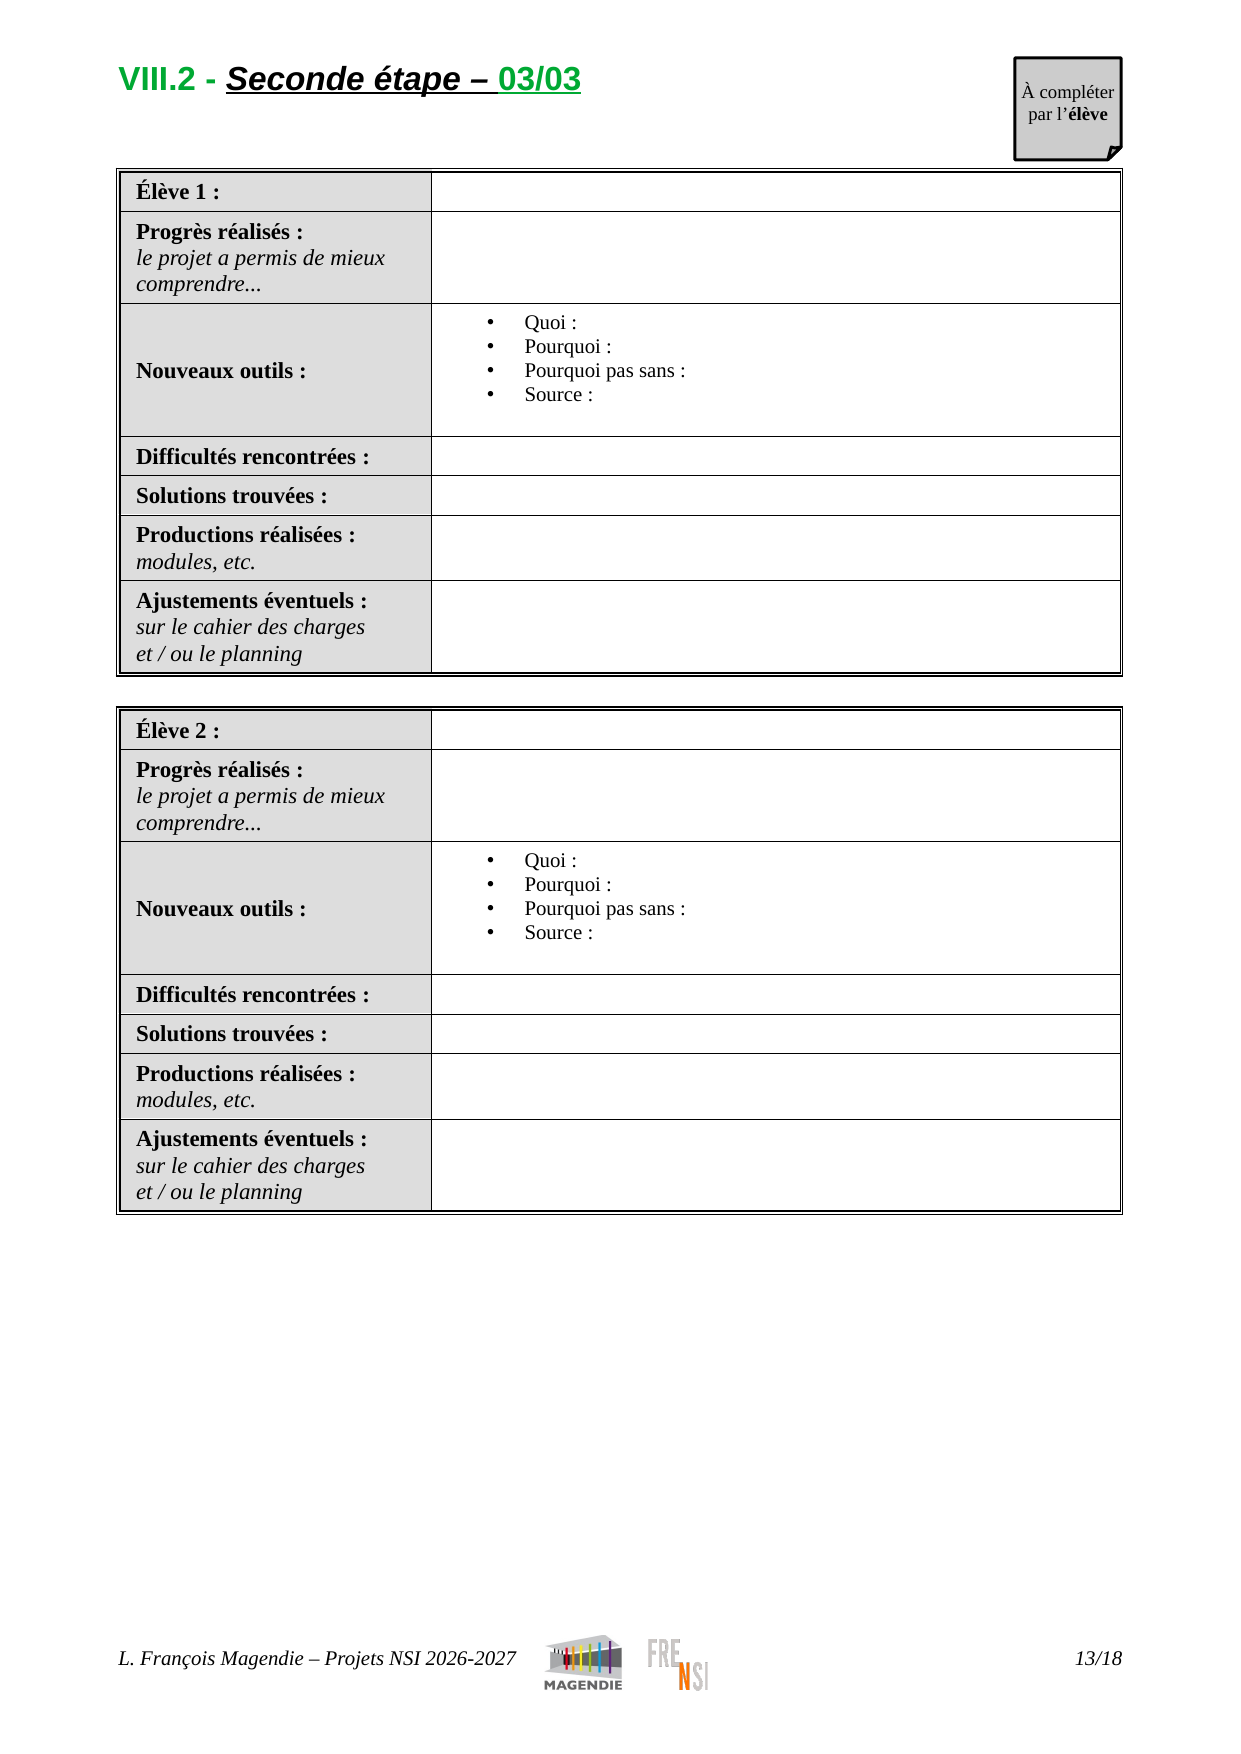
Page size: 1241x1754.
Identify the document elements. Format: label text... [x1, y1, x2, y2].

table_cell [432, 476, 1120, 514]
table_cell Progrès réalisés : le projet a permis de mieux comprendre... [121, 750, 431, 841]
table_cell Solutions trouvées : [121, 1015, 431, 1053]
table_cell Ajustements éventuels : sur le cahier des charges et / ou le planning [121, 581, 431, 672]
table_cell Solutions trouvées : [121, 476, 431, 514]
table_cell Ajustements éventuels : sur le cahier des charges et / ou le planning [121, 1120, 431, 1210]
table_cell [432, 750, 1120, 841]
table_cell Nouveaux outils : [121, 842, 431, 974]
table_cell [432, 437, 1120, 475]
table_cell Nouveaux outils : [121, 304, 431, 436]
table_cell [432, 1015, 1120, 1053]
table_cell [432, 212, 1120, 303]
table_cell [432, 516, 1120, 580]
table_cell [432, 1120, 1120, 1210]
table_cell [432, 581, 1120, 672]
table_cell [432, 975, 1120, 1013]
table_cell Productions réalisées : modules, etc. [121, 1054, 431, 1118]
table_cell Quoi : Pourquoi : Pourquoi pas sans : Source : [432, 304, 1120, 436]
table_cell Productions réalisées : modules, etc. [121, 516, 431, 580]
table_header [432, 711, 1120, 749]
table_cell Quoi : Pourquoi : Pourquoi pas sans : Source : [432, 842, 1120, 974]
subtitle Seconde étape – 03/03 [118, 59, 1013, 97]
picture [532, 1635, 633, 1695]
picture [648, 1639, 708, 1691]
table_header Élève 2 : [121, 711, 431, 749]
table_header [432, 173, 1120, 211]
table_cell Progrès réalisés : le projet a permis de mieux comprendre... [121, 212, 431, 303]
table_cell [432, 1054, 1120, 1118]
table_cell Difficultés rencontrées : [121, 975, 431, 1013]
table_cell Difficultés rencontrées : [121, 437, 431, 475]
table_header Élève 1 : [121, 173, 431, 211]
